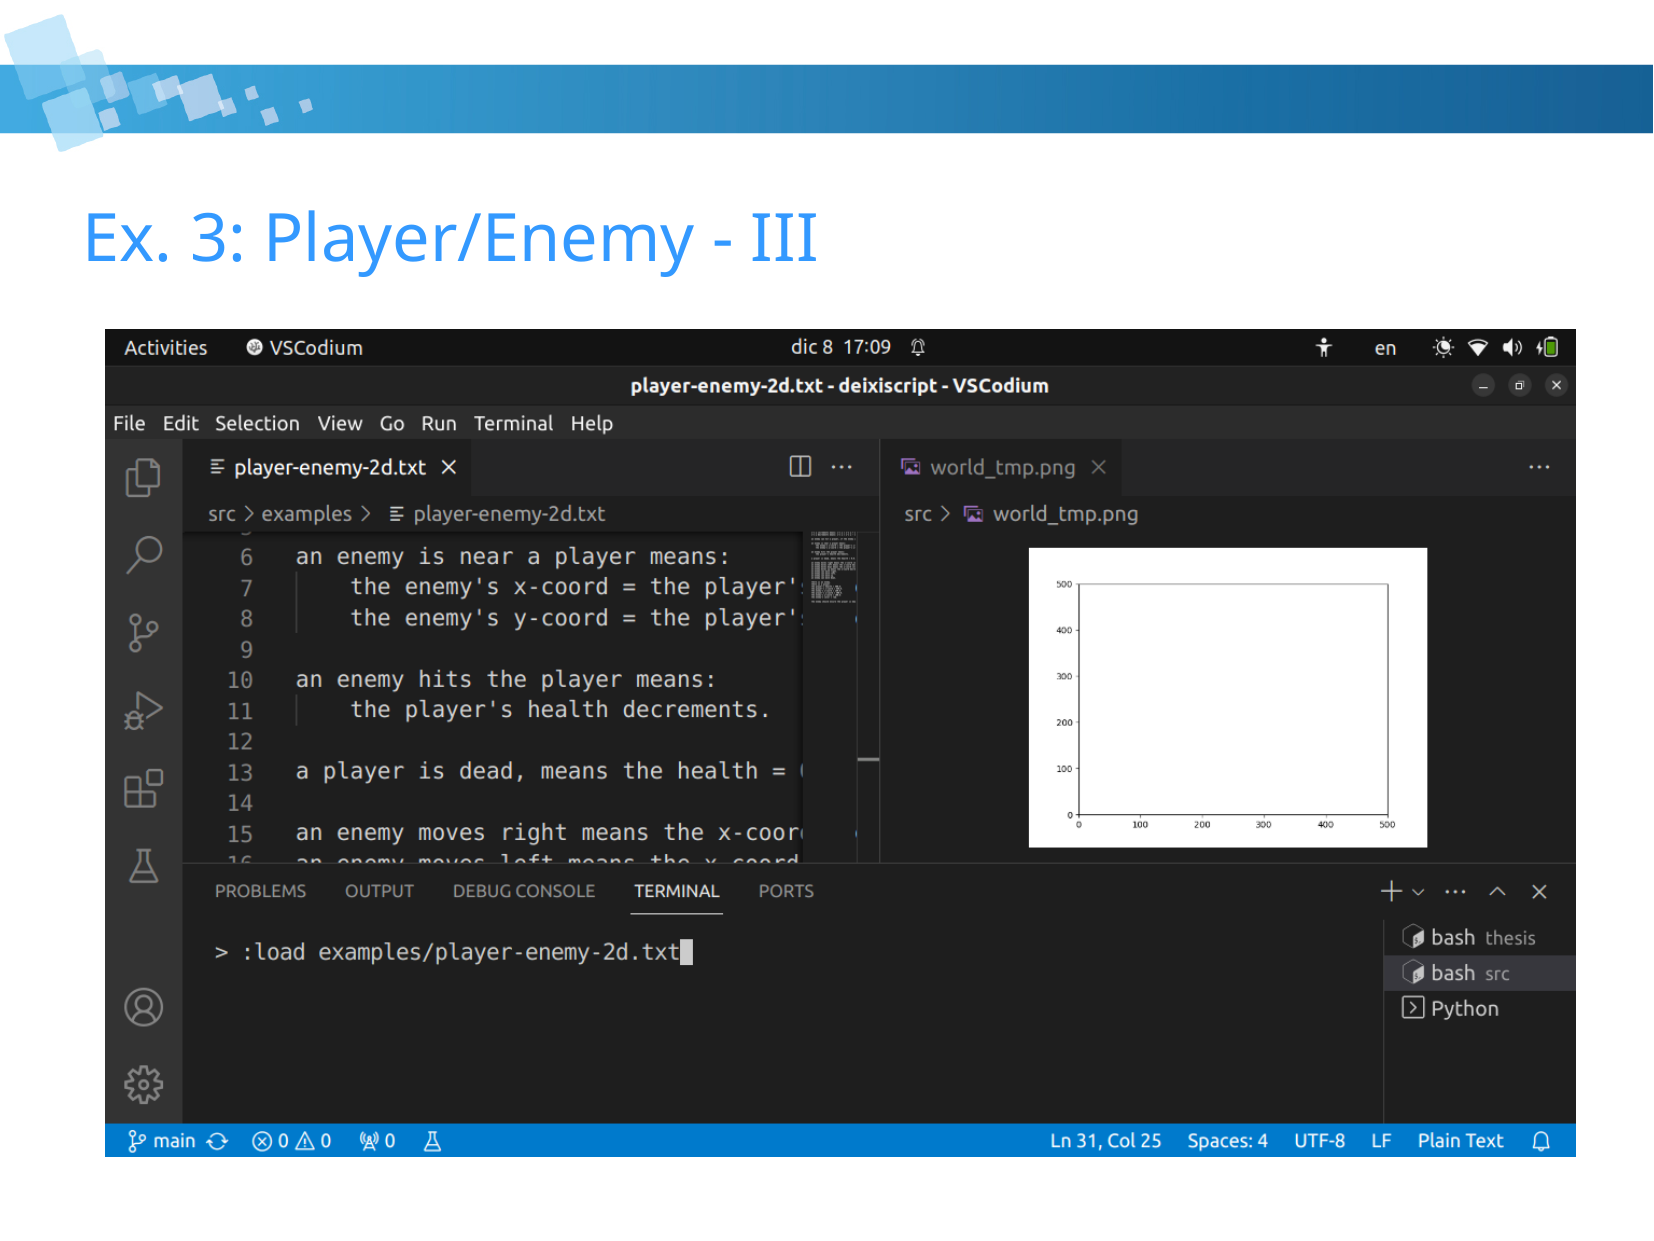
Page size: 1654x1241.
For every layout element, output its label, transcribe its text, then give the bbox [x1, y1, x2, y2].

picture [0, 0, 1653, 1238]
title Ex. 3: Player/Enemy - III [82, 132, 1571, 340]
